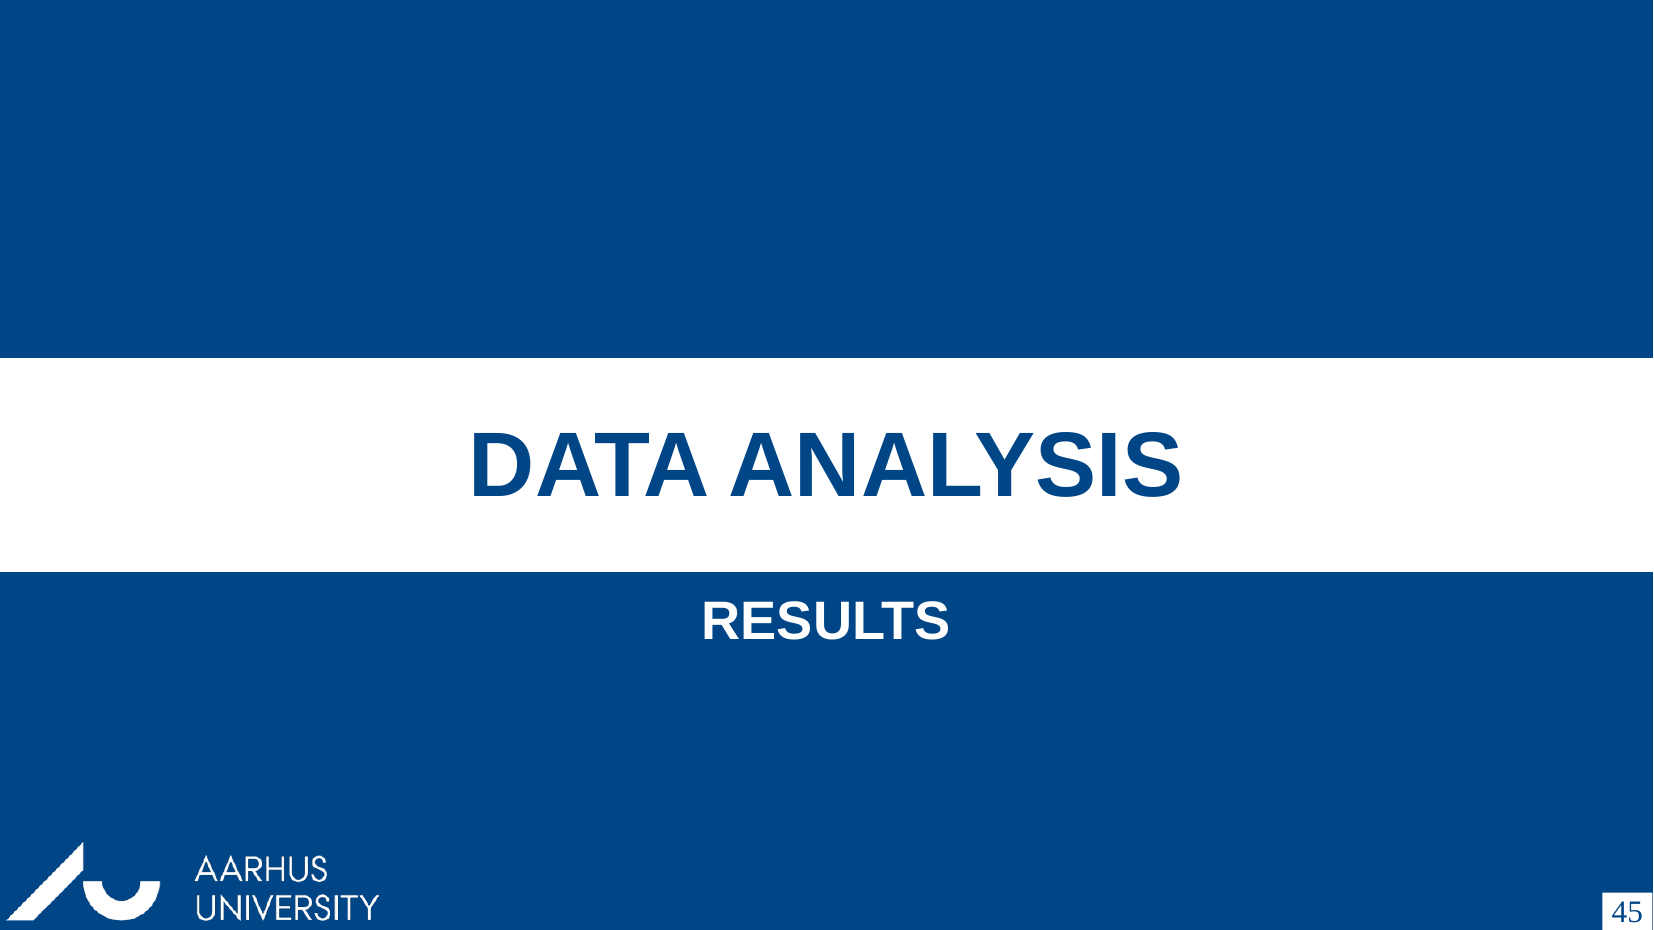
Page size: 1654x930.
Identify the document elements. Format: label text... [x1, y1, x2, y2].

text_box RESULTS [686, 583, 967, 660]
picture [5, 841, 414, 928]
title DATA ANALYSIS [0, 358, 1653, 572]
